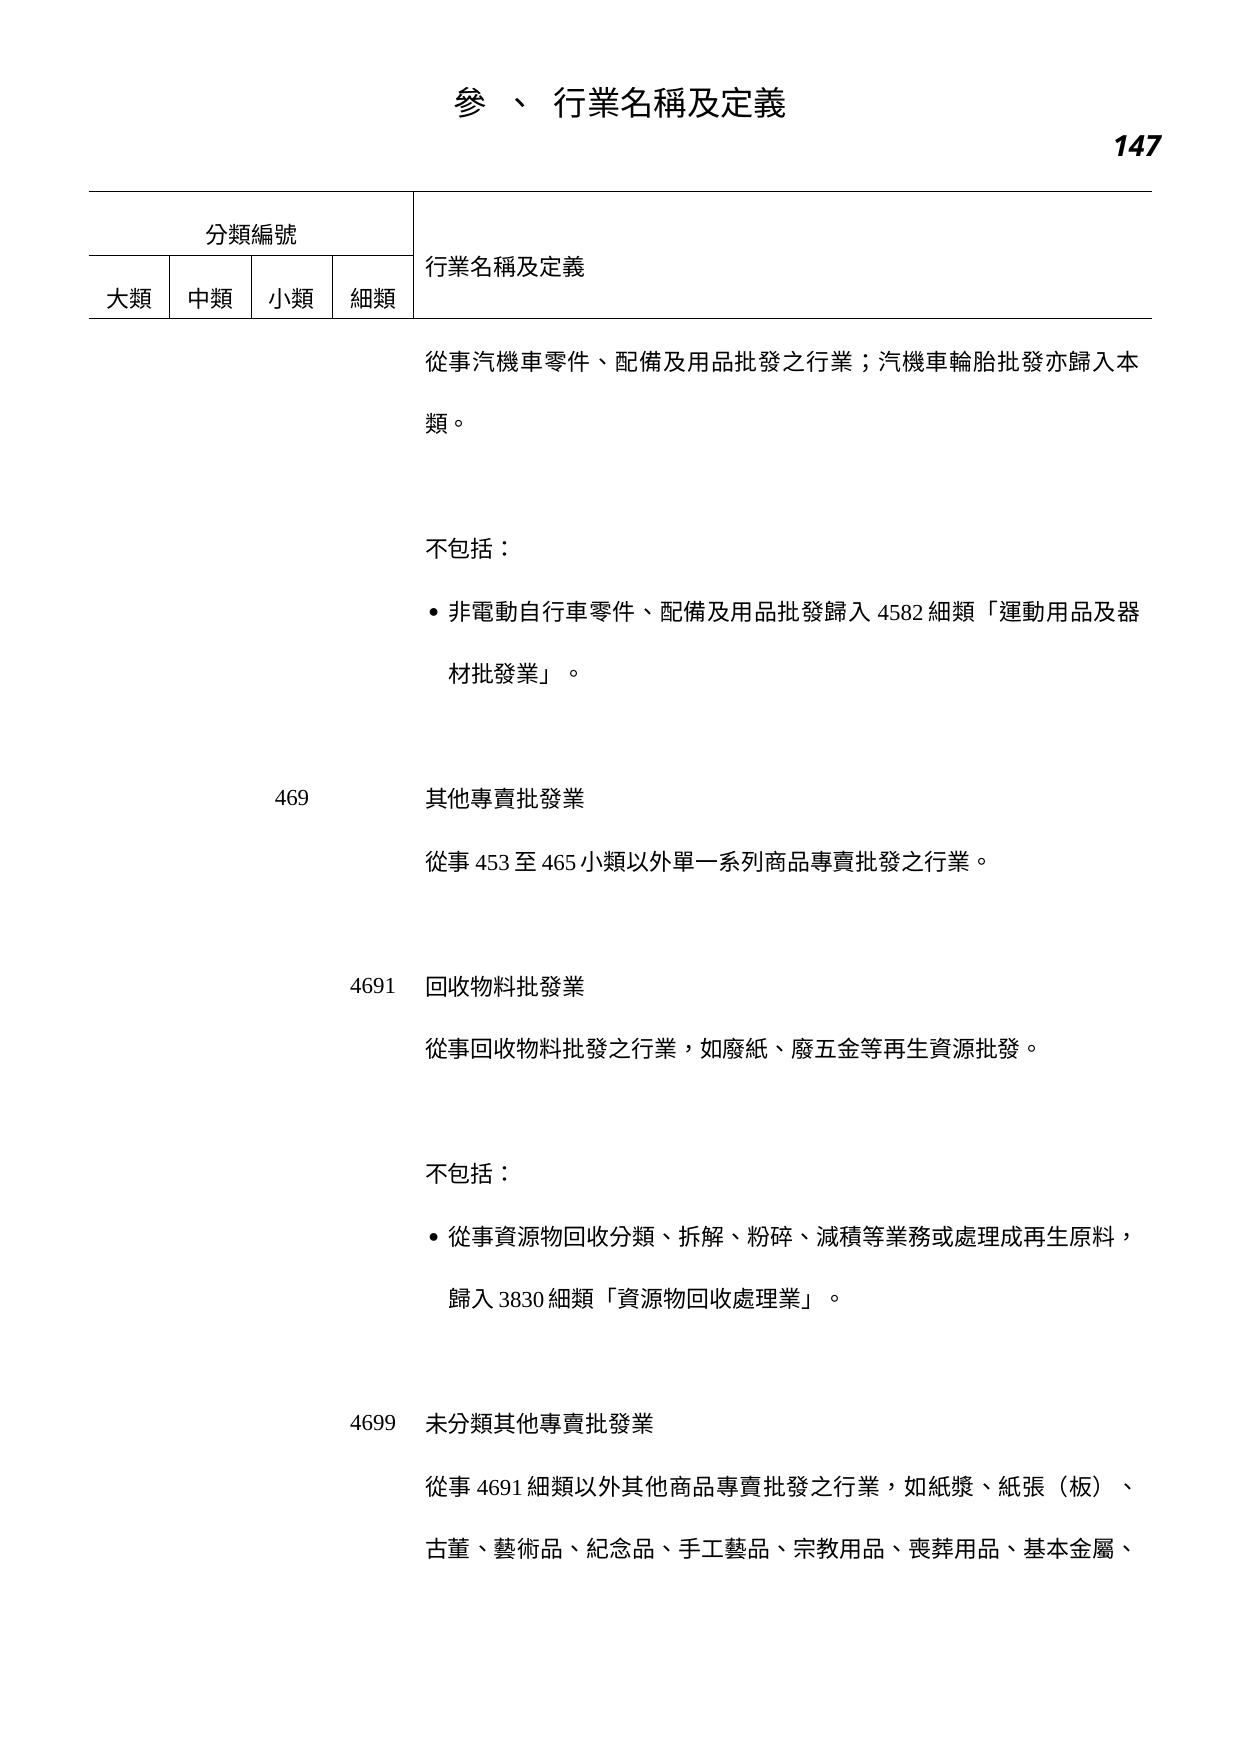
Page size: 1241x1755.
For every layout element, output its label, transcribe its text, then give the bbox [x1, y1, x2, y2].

table_cell 469 [251, 756, 332, 943]
table_cell [170, 943, 251, 1381]
table_cell [89, 319, 170, 756]
table_header 行業名稱及定義 [414, 192, 1152, 318]
table_cell 小類 [252, 256, 332, 318]
table_cell [89, 943, 170, 1381]
table_cell [251, 319, 332, 756]
table_cell [170, 1381, 251, 1568]
table_cell [170, 756, 251, 943]
table_cell 大類 [89, 256, 169, 318]
table_cell 回收物料批發業 從事回收物料批發之行業，如廢紙、廢五金等再生資源批發。 不包括： 從事資源物回收分類、拆解、粉碎、減積等業務或處理成再生原料，歸入3830細類「資源物回收處理業」。 [414, 943, 1152, 1381]
table_header 分類編號 [89, 192, 413, 255]
table_cell 4691 [332, 943, 413, 1381]
table_cell 從事汽機車零件、配備及用品批發之行業；汽機車輪胎批發亦歸入本類。 不包括： 非電動自行車零件、配備及用品批發歸入4582細類「運動用品及器材批發業」。 [414, 319, 1152, 756]
table_cell 中類 [170, 256, 251, 318]
table_cell [332, 756, 413, 943]
table_cell 細類 [333, 256, 413, 318]
table_cell [89, 756, 170, 943]
table_cell 4699 [332, 1381, 413, 1568]
table_cell [332, 319, 413, 756]
table_cell 未分類其他專賣批發業 從事4691細類以外其他商品專賣批發之行業，如紙漿、紙張（板）、古董、藝術品、紀念品、手工藝品、宗教用品、喪葬用品、基本金屬、 [414, 1381, 1152, 1568]
table_cell [170, 319, 251, 756]
table_cell [251, 943, 332, 1381]
table_cell [251, 1381, 332, 1568]
table_cell 其他專賣批發業 從事453至465小類以外單一系列商品專賣批發之行業。 [414, 756, 1152, 943]
table_cell [89, 1381, 170, 1568]
